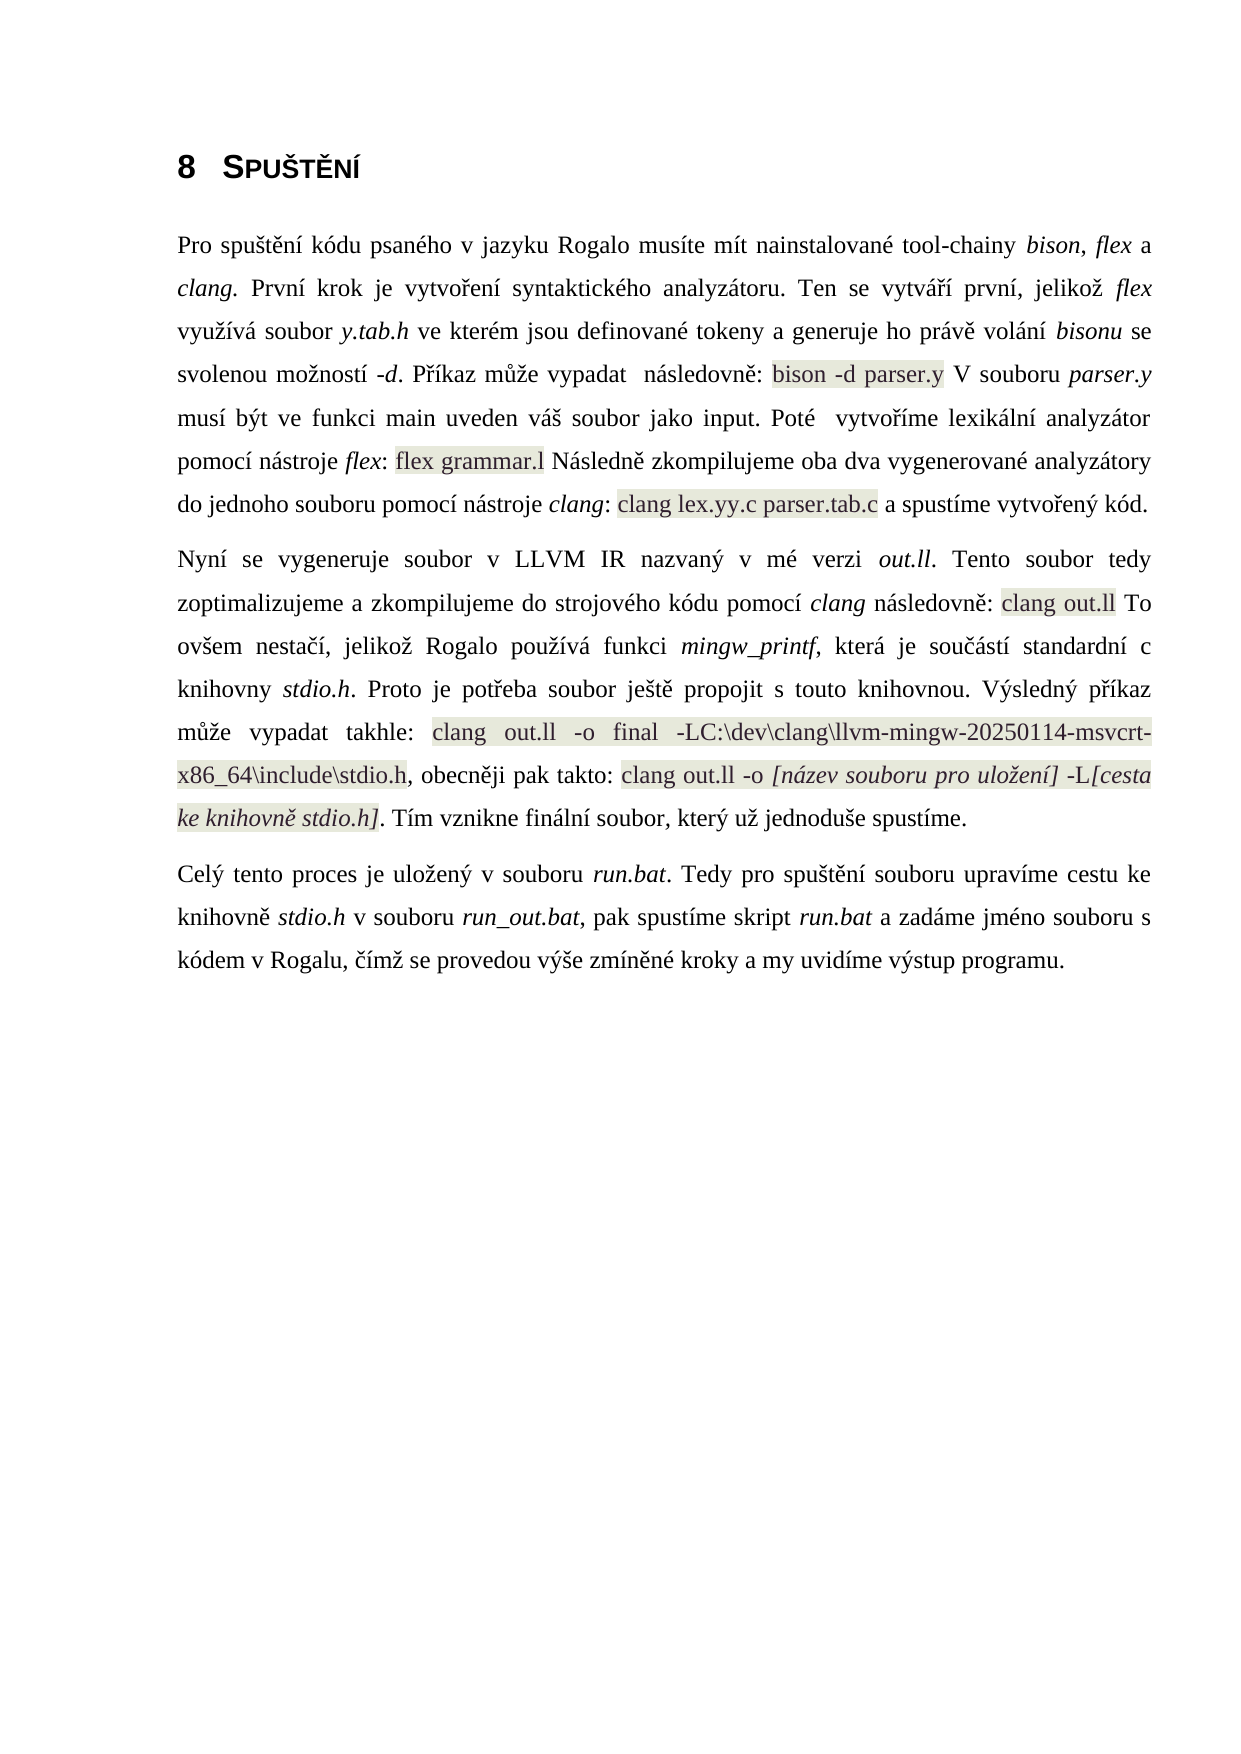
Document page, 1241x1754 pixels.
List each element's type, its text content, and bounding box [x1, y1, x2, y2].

subtitle Spuštění [177, 148, 1152, 186]
text Nyní se vygeneruje soubor v LLVM IR nazvaný v mé verzi out.ll. Tento soubor tedy zoptimalizujeme a zkompilujeme do strojového kódu pomocí clang následovně: clang out.ll To ovšem nestačí, jelikož Rogalo používá funkci mingw_printf, která je součástí standardní c knihovny stdio.h. Proto je potřeba soubor ještě propojit s touto knihovnou. Výsledný příkaz může vypadat takhle: clang out.ll -o final -LC:\dev\clang\llvm-mingw-20250114-msvcrt-x86_64\include\stdio.h, obecněji pak takto: clang out.ll -o [název souboru pro uložení] -L[cesta ke knihovně stdio.h]. Tím vznikne finální soubor, který už jednoduše spustíme. [177, 544, 1152, 832]
text Celý tento proces je uložený v souboru run.bat. Tedy pro spuštění souboru upravíme cestu ke knihovně stdio.h v souboru run_out.bat, pak spustíme skript run.bat a zadáme jméno souboru s kódem v Rogalu, čímž se provedou výše zmíněné kroky a my uvidíme výstup programu. [177, 859, 1152, 974]
text Pro spuštění kódu psaného v jazyku Rogalo musíte mít nainstalované tool-chainy bison, flex a clang. První krok je vytvoření syntaktického analyzátoru. Ten se vytváří první, jelikož flex využívá soubor y.tab.h ve kterém jsou definované tokeny a generuje ho právě volání bisonu se svolenou možností -d. Příkaz může vypadat následovně: bison -d parser.y V souboru parser.y musí být ve funkci main uveden váš soubor jako input. Poté vytvoříme lexikální analyzátor pomocí nástroje flex: flex grammar.l Následně zkompilujeme oba dva vygenerované analyzátory do jednoho souboru pomocí nástroje clang: clang lex.yy.c parser.tab.c a spustíme vytvořený kód. [177, 230, 1152, 518]
